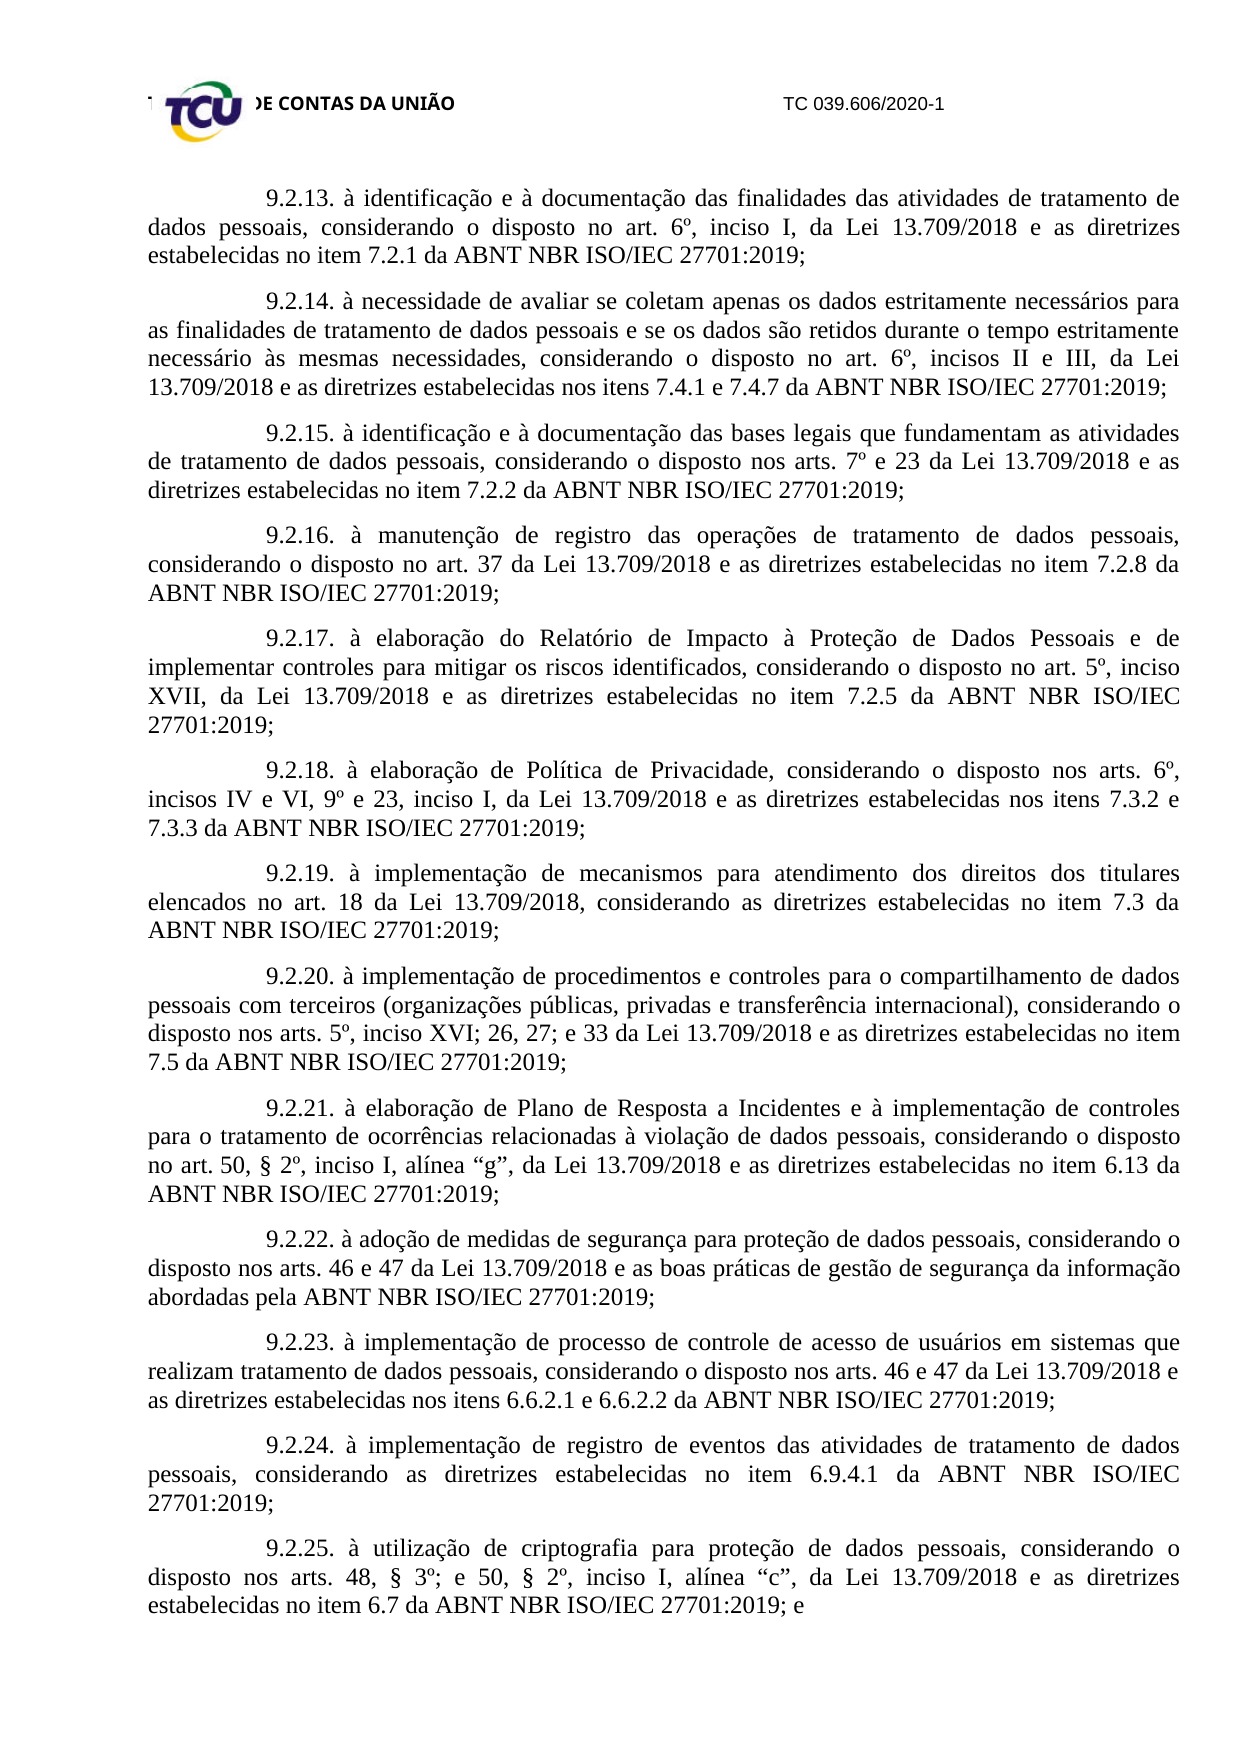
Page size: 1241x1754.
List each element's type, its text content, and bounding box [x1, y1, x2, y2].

text 9.2.23. à implementação de processo de controle de acesso de usuários em sistemas que realizam tratamento de dados pessoais, considerando o disposto nos arts. 46 e 47 da Lei 13.709/2018 e as diretrizes estabelecidas nos itens 6.6.2.1 e 6.6.2.2 da ABNT NBR ISO/IEC 27701:2019; [148, 1327, 1181, 1413]
text 9.2.16. à manutenção de registro das operações de tratamento de dados pessoais, considerando o disposto no art. 37 da Lei 13.709/2018 e as diretrizes estabelecidas no item 7.2.8 da ABNT NBR ISO/IEC 27701:2019; [148, 521, 1181, 607]
text 9.2.15. à identificação e à documentação das bases legais que fundamentam as atividades de tratamento de dados pessoais, considerando o disposto nos arts. 7º e 23 da Lei 13.709/2018 e as diretrizes estabelecidas no item 7.2.2 da ABNT NBR ISO/IEC 27701:2019; [148, 418, 1181, 504]
text 9.2.20. à implementação de procedimentos e controles para o compartilhamento de dados pessoais com terceiros (organizações públicas, privadas e transferência internacional), considerando o disposto nos arts. 5º, inciso XVI; 26, 27; e 33 da Lei 13.709/2018 e as diretrizes estabelecidas no item 7.5 da ABNT NBR ISO/IEC 27701:2019; [148, 961, 1181, 1076]
text 9.2.22. à adoção de medidas de segurança para proteção de dados pessoais, considerando o disposto nos arts. 46 e 47 da Lei 13.709/2018 e as boas práticas de gestão de segurança da informação abordadas pela ABNT NBR ISO/IEC 27701:2019; [148, 1224, 1181, 1311]
text 9.2.19. à implementação de mecanismos para atendimento dos direitos dos titulares elencados no art. 18 da Lei 13.709/2018, considerando as diretrizes estabelecidas no item 7.3 da ABNT NBR ISO/IEC 27701:2019; [148, 858, 1181, 944]
text 9.2.17. à elaboração do Relatório de Impacto à Proteção de Dados Pessoais e de implementar controles para mitigar os riscos identificados, considerando o disposto no art. 5º, inciso XVII, da Lei 13.709/2018 e as diretrizes estabelecidas no item 7.2.5 da ABNT NBR ISO/IEC 27701:2019; [148, 623, 1181, 738]
text 9.2.18. à elaboração de Política de Privacidade, considerando o disposto nos arts. 6º, incisos IV e VI, 9º e 23, inciso I, da Lei 13.709/2018 e as diretrizes estabelecidas nos itens 7.3.2 e 7.3.3 da ABNT NBR ISO/IEC 27701:2019; [148, 755, 1181, 841]
text 9.2.24. à implementação de registro de eventos das atividades de tratamento de dados pessoais, considerando as diretrizes estabelecidas no item 6.9.4.1 da ABNT NBR ISO/IEC 27701:2019; [148, 1430, 1181, 1516]
text 9.2.13. à identificação e à documentação das finalidades das atividades de tratamento de dados pessoais, considerando o disposto no art. 6º, inciso I, da Lei 13.709/2018 e as diretrizes estabelecidas no item 7.2.1 da ABNT NBR ISO/IEC 27701:2019; [148, 183, 1181, 269]
text 9.2.25. à utilização de criptografia para proteção de dados pessoais, considerando o disposto nos arts. 48, § 3º; e 50, § 2º, inciso I, alínea “c”, da Lei 13.709/2018 e as diretrizes estabelecidas no item 6.7 da ABNT NBR ISO/IEC 27701:2019; e [148, 1533, 1181, 1619]
text 9.2.21. à elaboração de Plano de Resposta a Incidentes e à implementação de controles para o tratamento de ocorrências relacionadas à violação de dados pessoais, considerando o disposto no art. 50, § 2º, inciso I, alínea “g”, da Lei 13.709/2018 e as diretrizes estabelecidas no item 6.13 da ABNT NBR ISO/IEC 27701:2019; [148, 1093, 1181, 1208]
text 9.2.14. à necessidade de avaliar se coletam apenas os dados estritamente necessários para as finalidades de tratamento de dados pessoais e se os dados são retidos durante o tempo estritamente necessário às mesmas necessidades, considerando o disposto no art. 6º, incisos II e III, da Lei 13.709/2018 e as diretrizes estabelecidas nos itens 7.4.1 e 7.4.7 da ABNT NBR ISO/IEC 27701:2019; [148, 286, 1181, 401]
